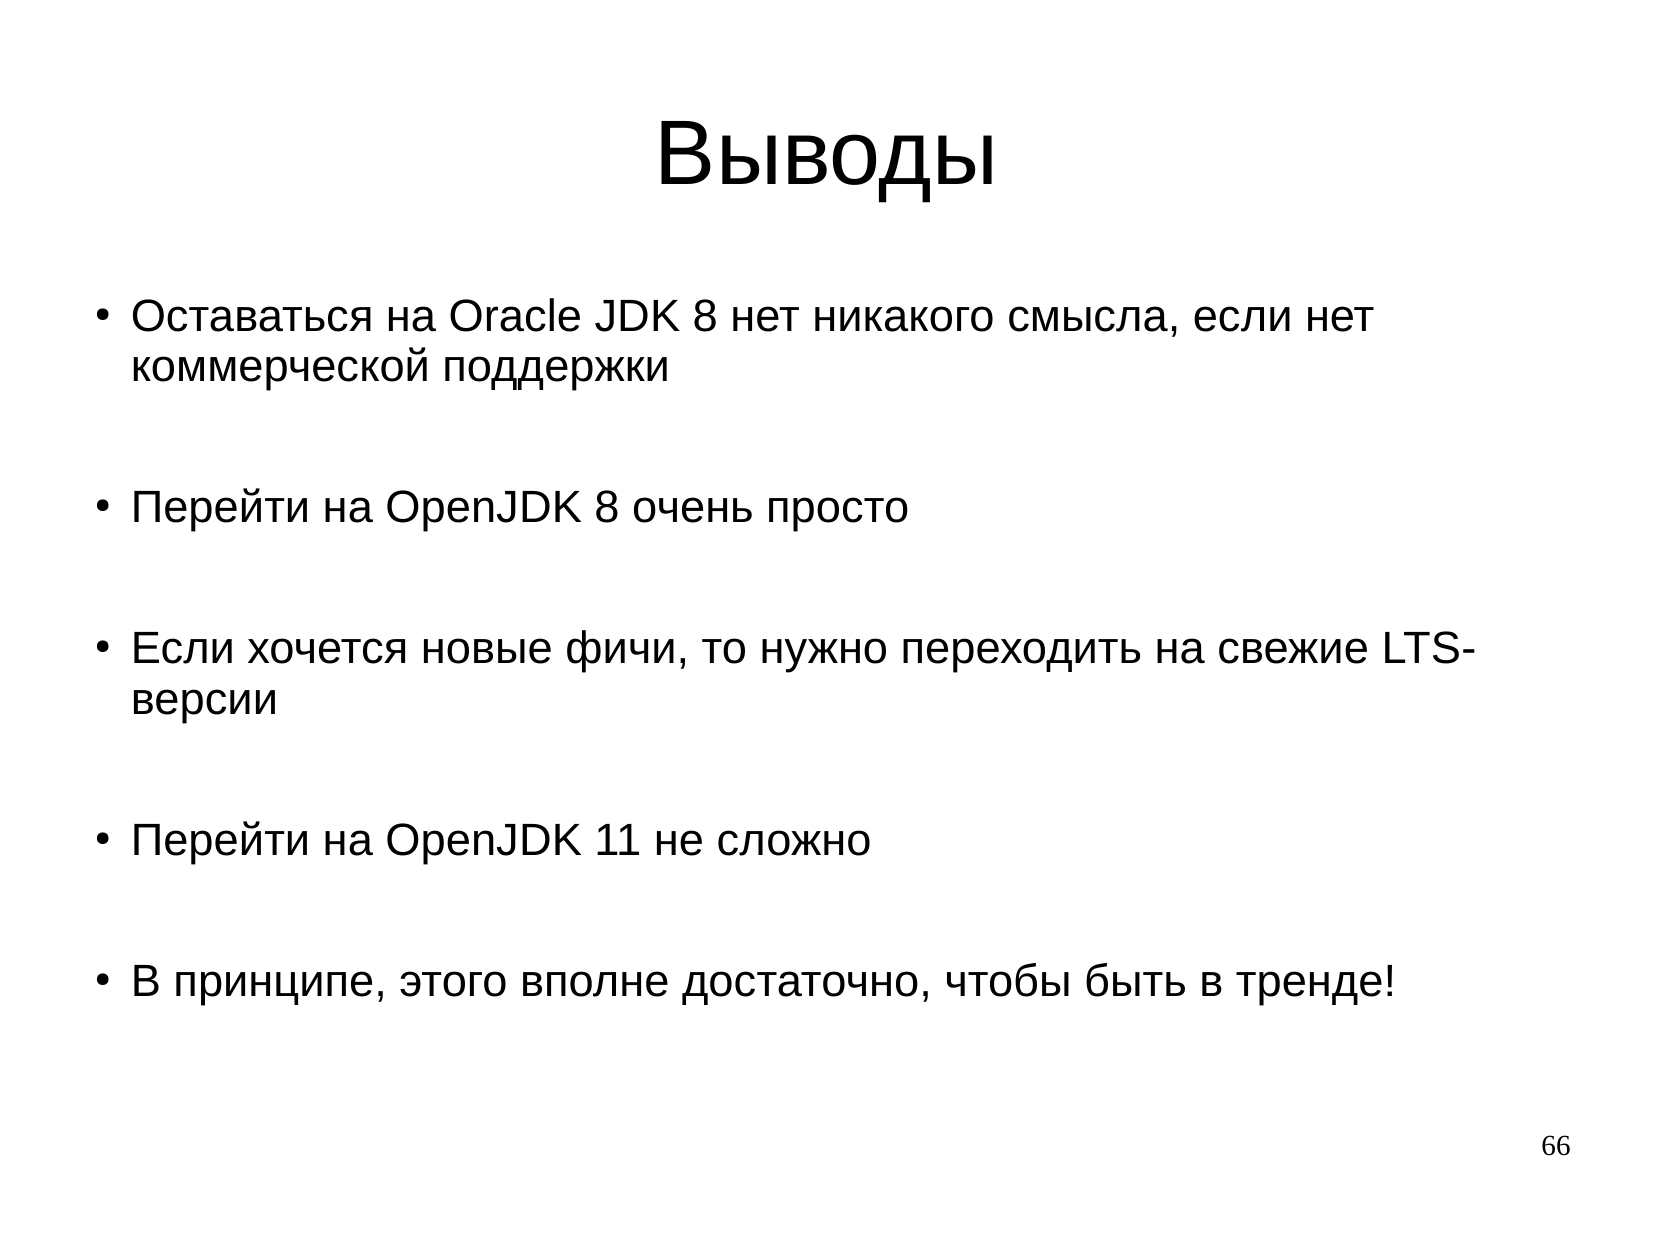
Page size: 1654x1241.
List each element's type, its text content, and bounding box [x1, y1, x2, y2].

list Оставаться на Oracle JDK 8 нет никакого смысла, если нет коммерческой поддержки Перейти на OpenJDK 8 очень просто Если хочется новые фичи, то нужно переходить на свежие LTS-версии Перейти на OpenJDK 11 не сложно В принципе, этого вполне достаточно, чтобы быть в тренде! [82, 290, 1571, 1010]
title Выводы [82, 49, 1571, 257]
